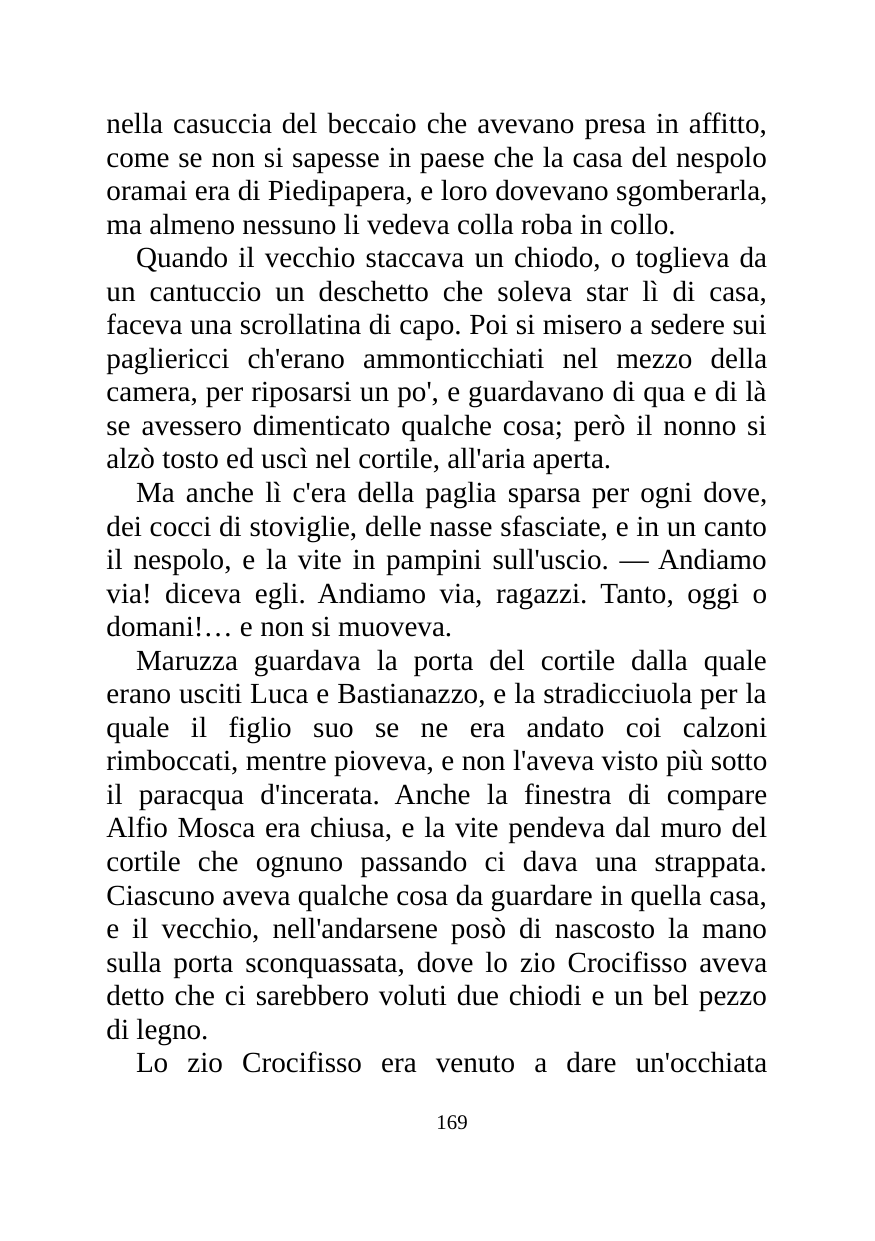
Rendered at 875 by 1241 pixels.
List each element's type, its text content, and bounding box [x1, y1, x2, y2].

text Maruzza guardava la porta del cortile dalla quale erano usciti Luca e Bastianazzo, e la stradicciuola per la quale il figlio suo se ne era andato coi calzoni rimboccati, mentre pioveva, e non l'aveva visto più sotto il paracqua d'incerata. Anche la finestra di compare Alfio Mosca era chiusa, e la vite pendeva dal muro del cortile che ognuno passando ci dava una strappata. Ciascuno aveva qualche cosa da guardare in quella casa, e il vecchio, nell'andarsene posò di nascosto la mano sulla porta sconquassata, dove lo zio Crocifisso aveva detto che ci sarebbero voluti due chiodi e un bel pezzo di legno. [106, 643, 768, 1045]
text Lo zio Crocifisso era venuto a dare un'occhiata [106, 1045, 768, 1079]
text Quando il vecchio staccava un chiodo, o toglieva da un cantuccio un deschetto che soleva star lì di casa, faceva una scrollatina di capo. Poi si misero a sedere sui pagliericci ch'erano ammonticchiati nel mezzo della camera, per riposarsi un po', e guardavano di qua e di là se avessero dimenticato qualche cosa; però il nonno si alzò tosto ed uscì nel cortile, all'aria aperta. [106, 240, 768, 475]
text Ma anche lì c'era della paglia sparsa per ogni dove, dei cocci di stoviglie, delle nasse sfasciate, e in un canto il nespolo, e la vite in pampini sull'uscio. — Andiamo via! diceva egli. Andiamo via, ragazzi. Tanto, oggi o domani!… e non si muoveva. [106, 475, 768, 643]
text nella casuccia del beccaio che avevano presa in affitto, come se non si sapesse in paese che la casa del nespolo oramai era di Piedipapera, e loro dovevano sgomberarla, ma almeno nessuno li vedeva colla roba in collo. [106, 106, 768, 240]
